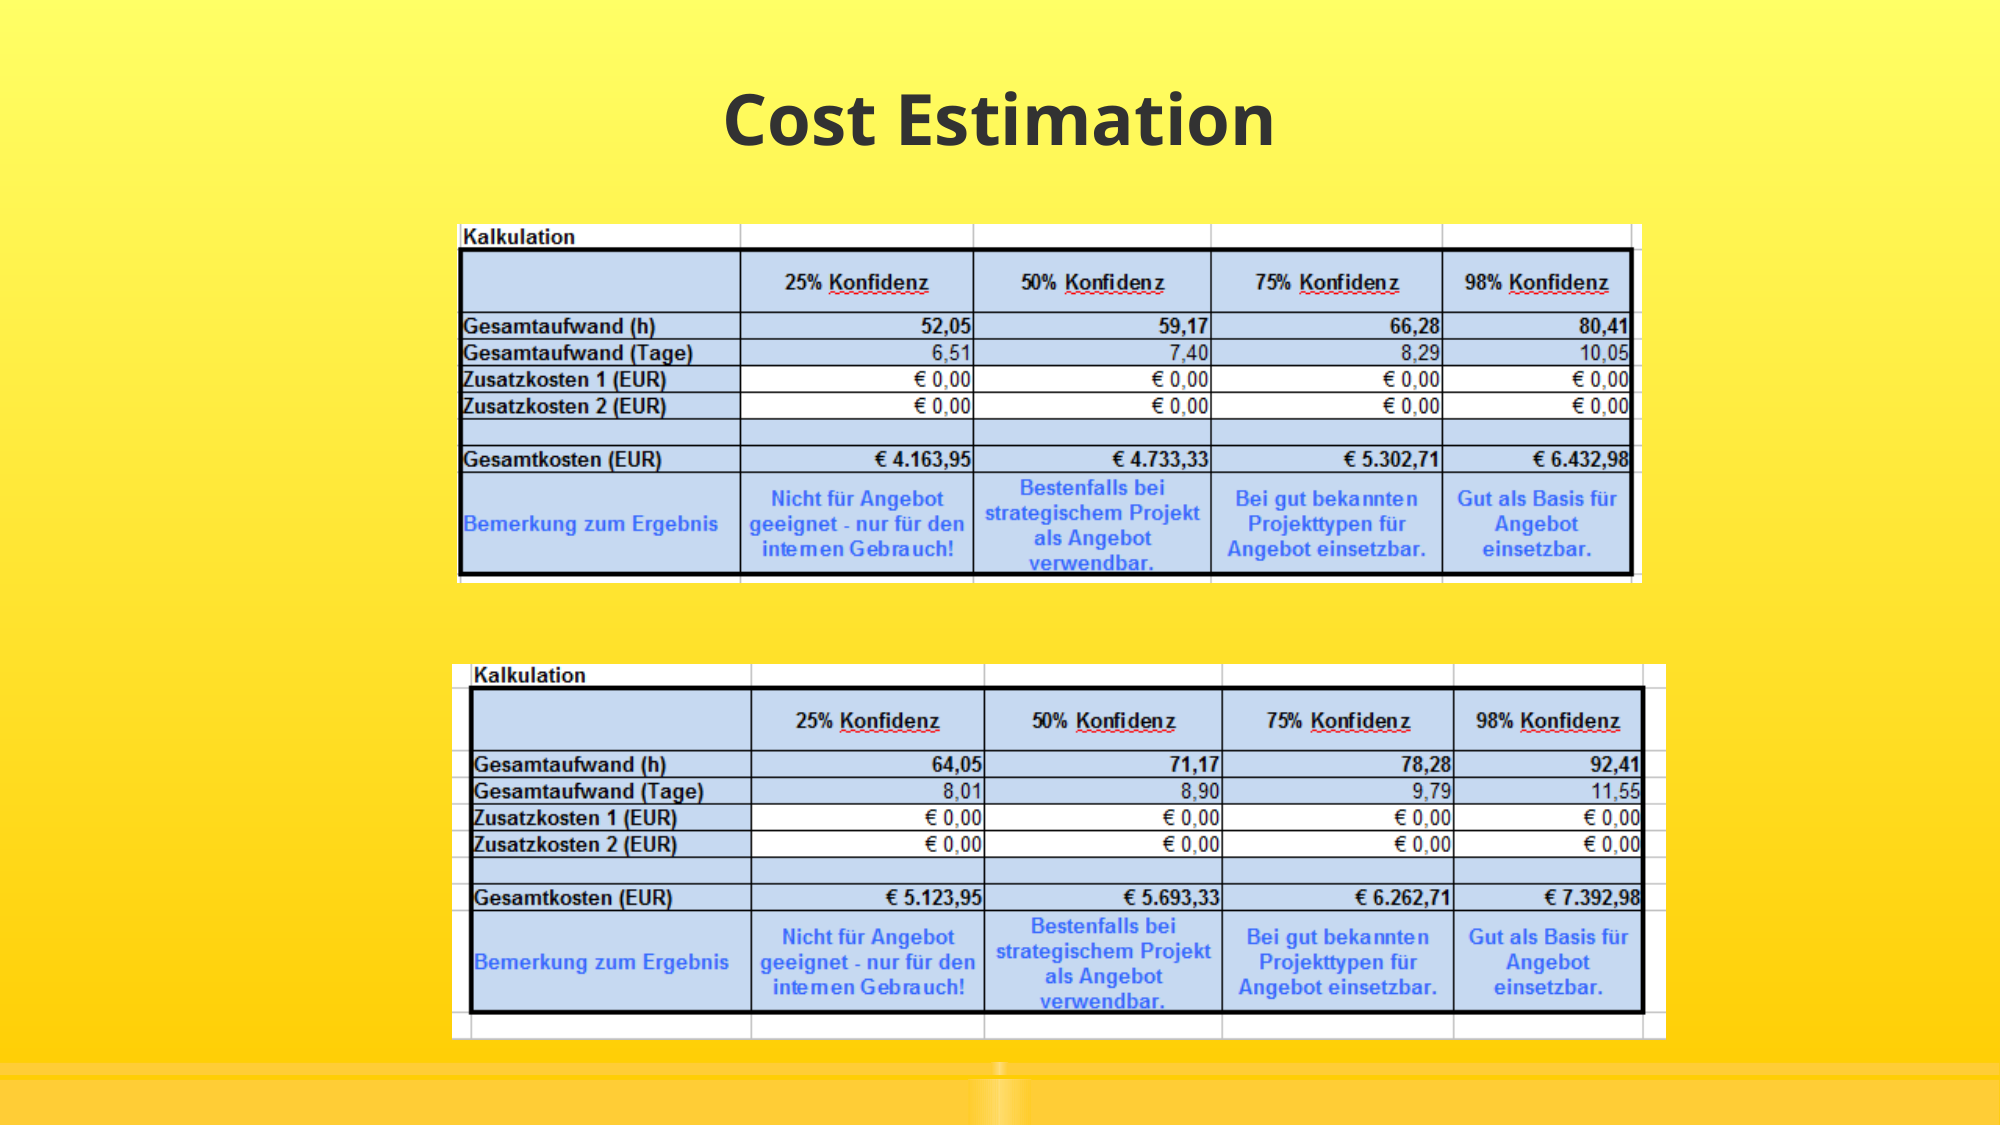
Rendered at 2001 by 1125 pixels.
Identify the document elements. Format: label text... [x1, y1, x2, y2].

title Cost Estimation [219, 76, 1780, 279]
title Git [0, 712, 452, 716]
picture [452, 664, 1666, 1040]
picture [457, 224, 1642, 583]
title Git [1666, 712, 2000, 716]
